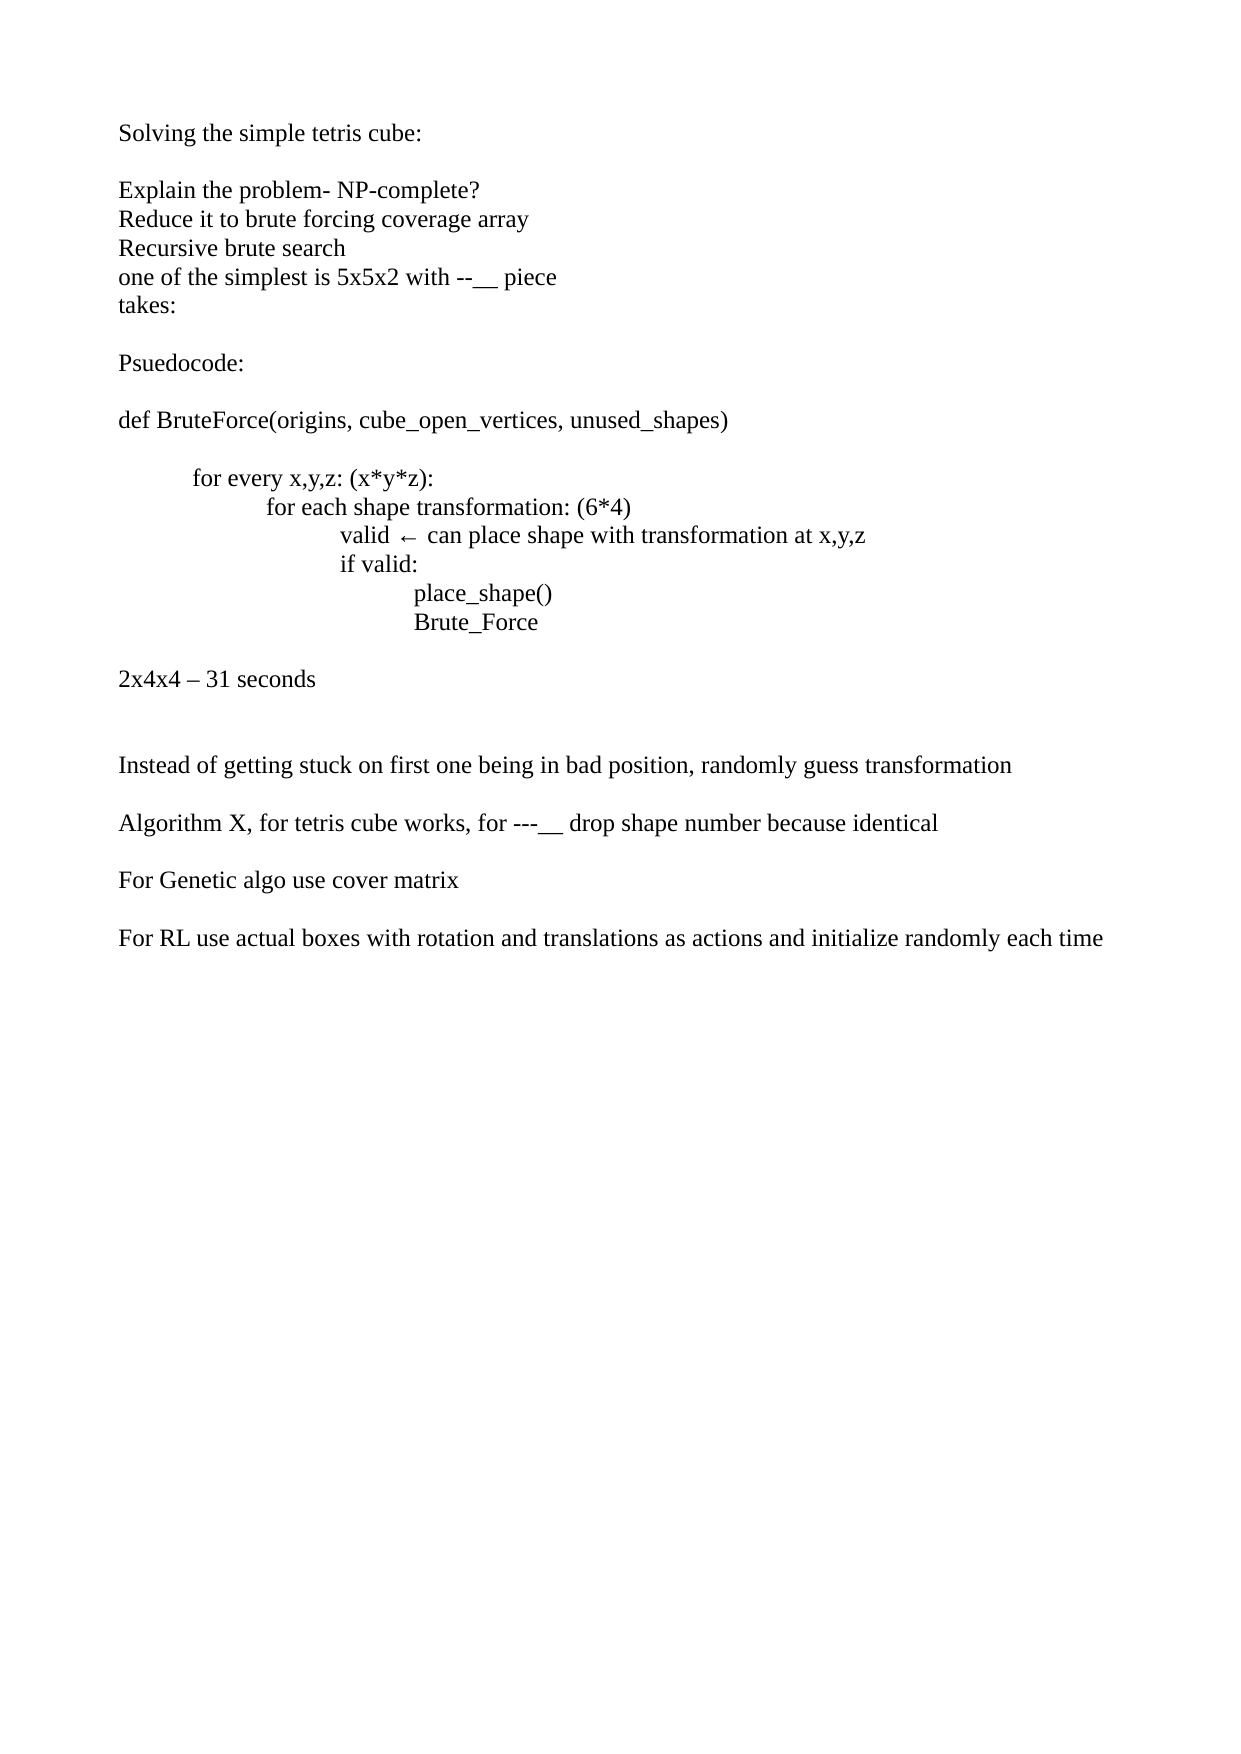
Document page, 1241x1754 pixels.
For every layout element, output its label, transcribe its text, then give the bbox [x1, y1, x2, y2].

text for each shape transformation: (6*4) [118, 492, 1122, 521]
text takes: [118, 291, 1122, 319]
text valid ← can place shape with transformation at x,y,z [118, 521, 1122, 549]
text for every x,y,z: (x*y*z): [118, 463, 1122, 492]
text Instead of getting stuck on first one being in bad position, randomly guess transformation [118, 751, 1122, 779]
text one of the simplest is 5x5x2 with --__ piece [118, 262, 1122, 291]
text Explain the problem- NP-complete? [118, 176, 1122, 204]
text For Genetic algo use cover matrix [118, 866, 1122, 894]
text Recursive brute search [118, 233, 1122, 262]
text Solving the simple tetris cube: [118, 118, 1122, 147]
text Reduce it to brute forcing coverage array [118, 204, 1122, 233]
text def BruteForce(origins, cube_open_vertices, unused_shapes) [118, 406, 1122, 434]
text For RL use actual boxes with rotation and translations as actions and initialize randomly each time [118, 923, 1122, 952]
text Psuedocode: [118, 348, 1122, 377]
text if valid: [118, 549, 1122, 578]
text Brute_Force [118, 607, 1122, 636]
text place_shape() [118, 578, 1122, 607]
text 2x4x4 – 31 seconds [118, 664, 1122, 693]
text Algorithm X, for tetris cube works, for ---__ drop shape number because identical [118, 808, 1122, 837]
